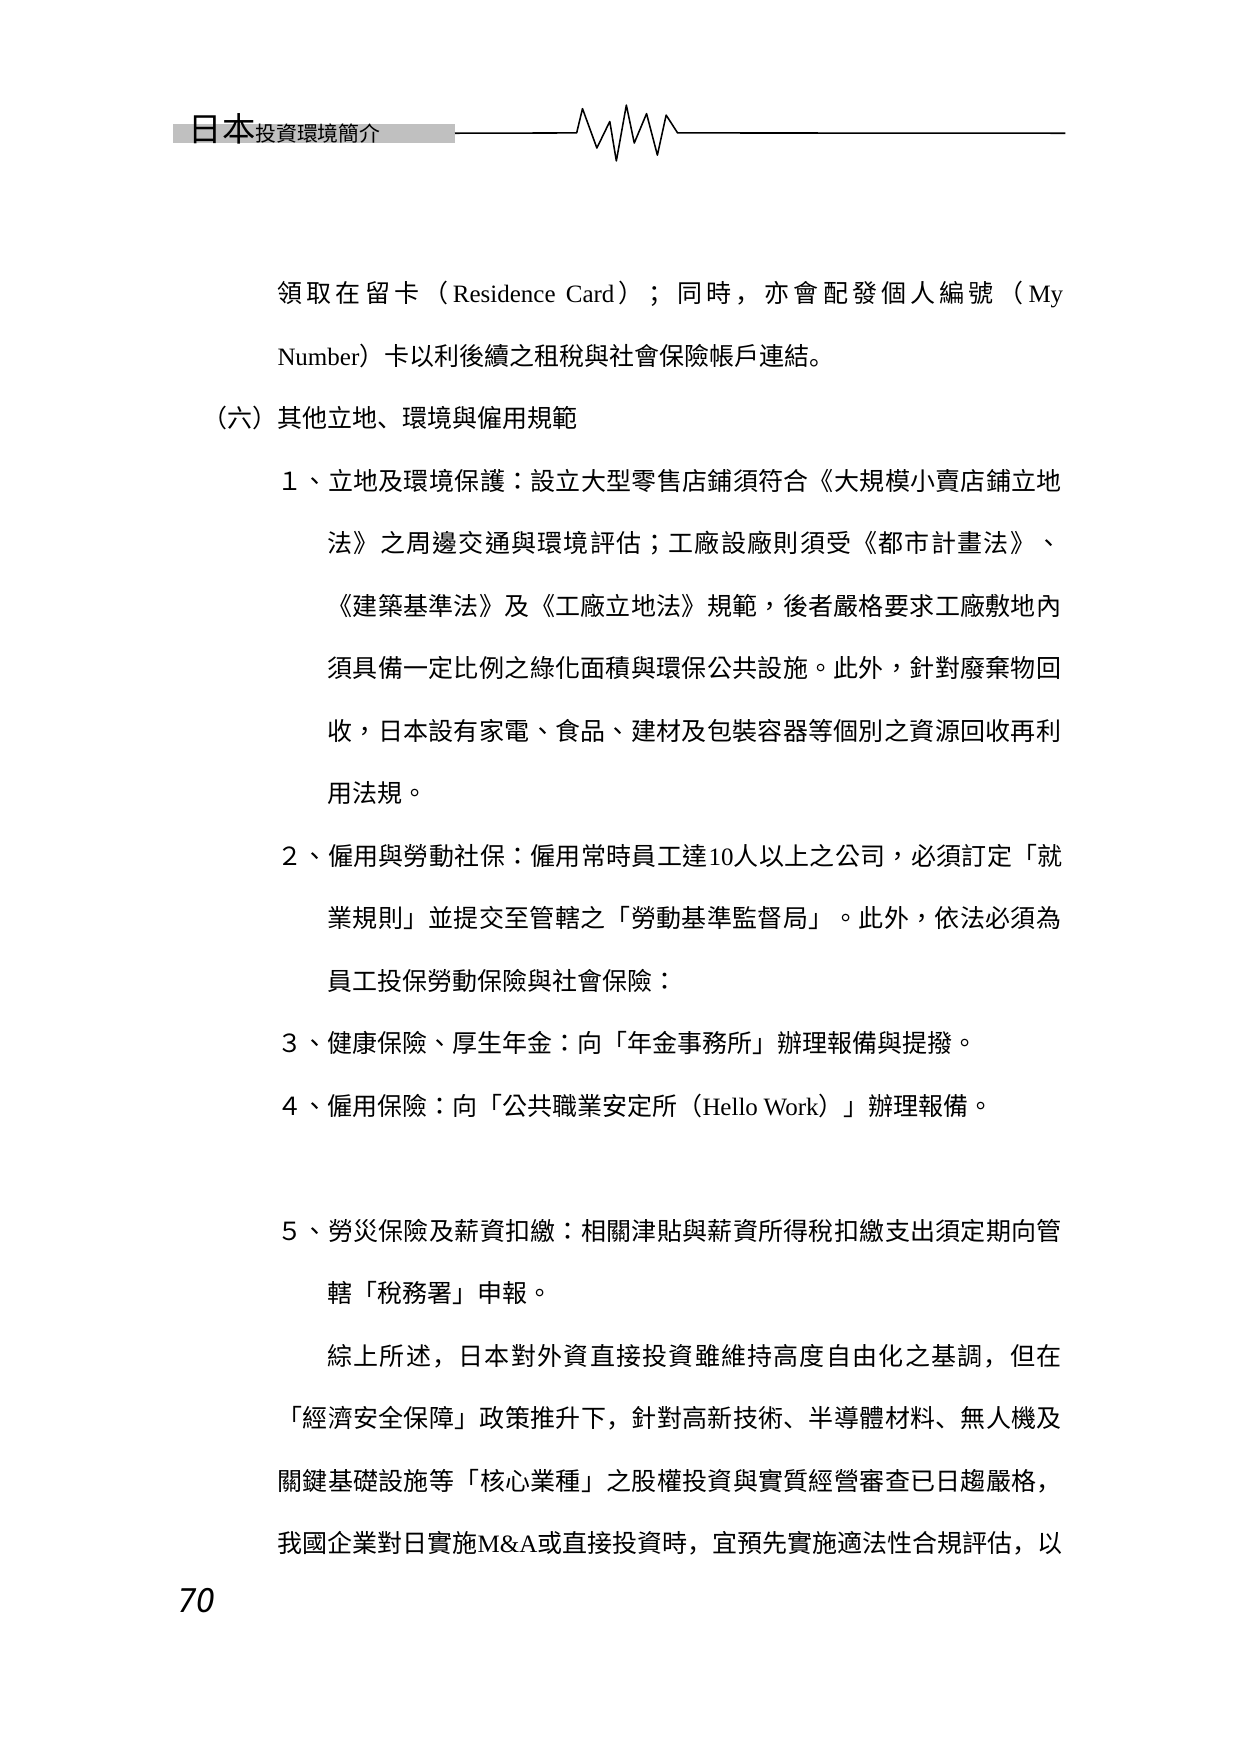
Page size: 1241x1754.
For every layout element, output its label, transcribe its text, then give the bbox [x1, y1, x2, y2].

text ２、僱用與勞動社保：僱用常時員工達10人以上之公司，必須訂定「就業規則」並提交至管轄之「勞動基準監督局」。此外，依法必須為員工投保勞動保險與社會保險： [277, 813, 1063, 1000]
text １、立地及環境保護：設立大型零售店鋪須符合《大規模小賣店鋪立地法》之周邊交通與環境評估；工廠設廠則須受《都市計畫法》、《建築基準法》及《工廠立地法》規範，後者嚴格要求工廠敷地內須具備一定比例之綠化面積與環保公共設施。此外，針對廢棄物回收，日本設有家電、食品、建材及包裝容器等個別之資源回收再利用法規。 [277, 438, 1063, 813]
text ４、僱用保險：向「公共職業安定所（Hello Work）」辦理報備。 [277, 1063, 1063, 1125]
text （六）其他立地、環境與僱用規範 [202, 375, 1063, 438]
text 領取在留卡（Residence Card）；同時，亦會配發個人編號（My Number）卡以利後續之租稅與社會保險帳戶連結。 [277, 250, 1063, 375]
text ５、勞災保險及薪資扣繳：相關津貼與薪資所得稅扣繳支出須定期向管轄「稅務署」申報。 [277, 1188, 1063, 1313]
text 綜上所述，日本對外資直接投資雖維持高度自由化之基調，但在「經濟安全保障」政策推升下，針對高新技術、半導體材料、無人機及關鍵基礎設施等「核心業種」之股權投資與實質經營審查已日趨嚴格，我國企業對日實施M&A或直接投資時，宜預先實施適法性合規評估，以 [277, 1313, 1063, 1563]
text ３、健康保險、厚生年金：向「年金事務所」辦理報備與提撥。 [277, 1000, 1063, 1063]
